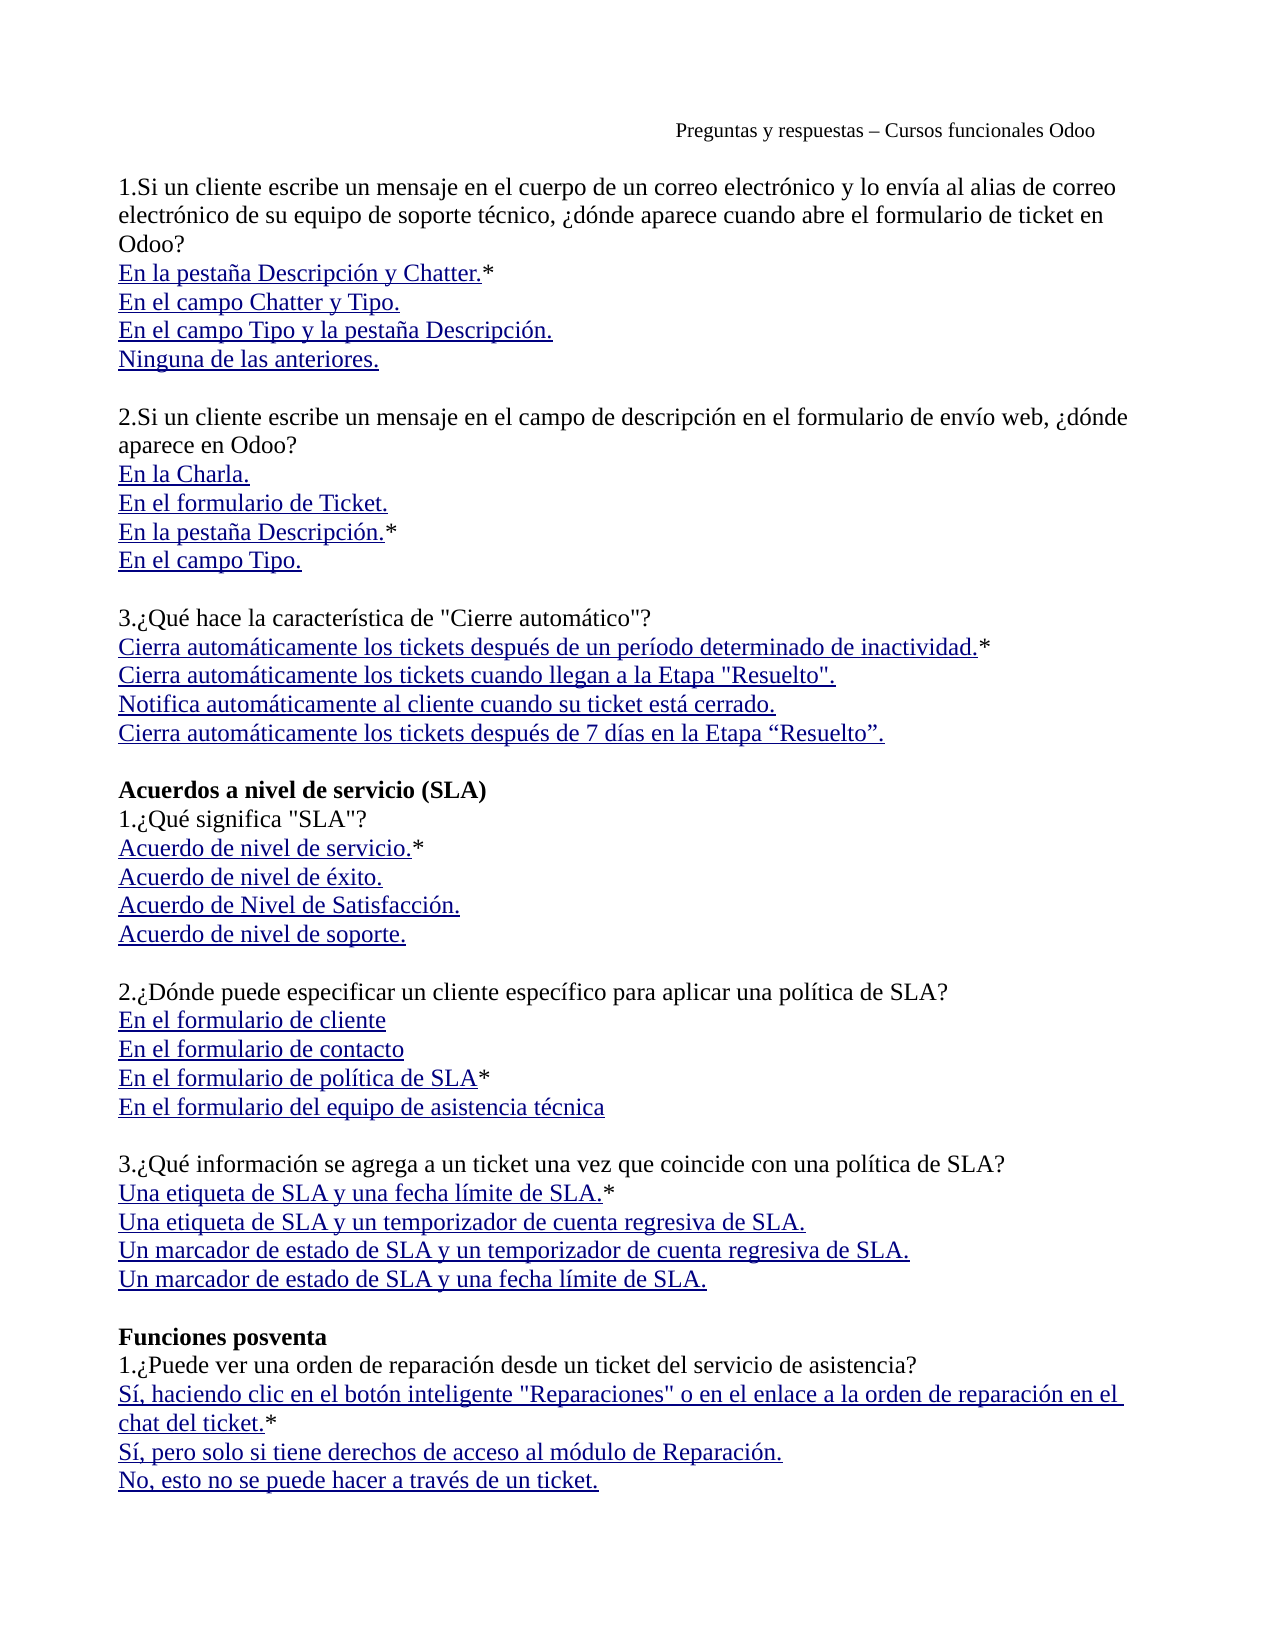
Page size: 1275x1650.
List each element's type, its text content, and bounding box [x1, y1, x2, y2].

text Sí, pero solo si tiene derechos de acceso al módulo de Reparación. [118, 1437, 1157, 1465]
text En la pestaña Descripción.* [118, 517, 1157, 545]
text En el campo Tipo. [118, 545, 1157, 574]
text 3.¿Qué información se agrega a un ticket una vez que coincide con una política de SLA? [118, 1149, 1157, 1178]
text Un marcador de estado de SLA y un temporizador de cuenta regresiva de SLA. [118, 1235, 1157, 1264]
text En el formulario de cliente [118, 1005, 1157, 1034]
text Una etiqueta de SLA y una fecha límite de SLA.* [118, 1178, 1157, 1207]
text 3.¿Qué hace la característica de "Cierre automático"? [118, 603, 1157, 632]
text Ninguna de las anteriores. [118, 344, 1157, 373]
text En el campo Chatter y Tipo. [118, 287, 1157, 315]
text Cierra automáticamente los tickets después de un período determinado de inactividad.* [118, 632, 1157, 660]
text Sí, haciendo clic en el botón inteligente "Reparaciones" o en el enlace a la orden de reparación en el chat del ticket.* [118, 1379, 1157, 1437]
text Una etiqueta de SLA y un temporizador de cuenta regresiva de SLA. [118, 1207, 1157, 1235]
text Cierra automáticamente los tickets después de 7 días en la Etapa “Resuelto”. [118, 718, 1157, 747]
text 2.¿Dónde puede especificar un cliente específico para aplicar una política de SLA? [118, 977, 1157, 1005]
text 1.¿Puede ver una orden de reparación desde un ticket del servicio de asistencia? [118, 1350, 1157, 1379]
text Un marcador de estado de SLA y una fecha límite de SLA. [118, 1264, 1157, 1293]
text Acuerdo de Nivel de Satisfacción. [118, 890, 1157, 919]
text En el formulario de política de SLA* [118, 1063, 1157, 1092]
text En el formulario de contacto [118, 1034, 1157, 1063]
text Notifica automáticamente al cliente cuando su ticket está cerrado. [118, 689, 1157, 718]
text 2.Si un cliente escribe un mensaje en el campo de descripción en el formulario de envío web, ¿dónde aparece en Odoo? [118, 402, 1157, 459]
text 1.Si un cliente escribe un mensaje en el cuerpo de un correo electrónico y lo envía al alias de correo electrónico de su equipo de soporte técnico, ¿dónde aparece cuando abre el formulario de ticket en Odoo? [118, 172, 1157, 258]
text Acuerdo de nivel de soporte. [118, 919, 1157, 948]
text No, esto no se puede hacer a través de un ticket. [118, 1465, 1157, 1494]
text En la pestaña Descripción y Chatter.* [118, 258, 1157, 287]
text Cierra automáticamente los tickets cuando llegan a la Etapa "Resuelto". [118, 660, 1157, 689]
text Acuerdo de nivel de éxito. [118, 862, 1157, 890]
text Funciones posventa [118, 1322, 1157, 1350]
text En el campo Tipo y la pestaña Descripción. [118, 315, 1157, 344]
text En el formulario del equipo de asistencia técnica [118, 1092, 1157, 1120]
text 1.¿Qué significa "SLA"? [118, 804, 1157, 833]
text Acuerdos a nivel de servicio (SLA) [118, 775, 1157, 804]
text En la Charla. [118, 459, 1157, 488]
text Acuerdo de nivel de servicio.* [118, 833, 1157, 862]
text En el formulario de Ticket. [118, 488, 1157, 517]
